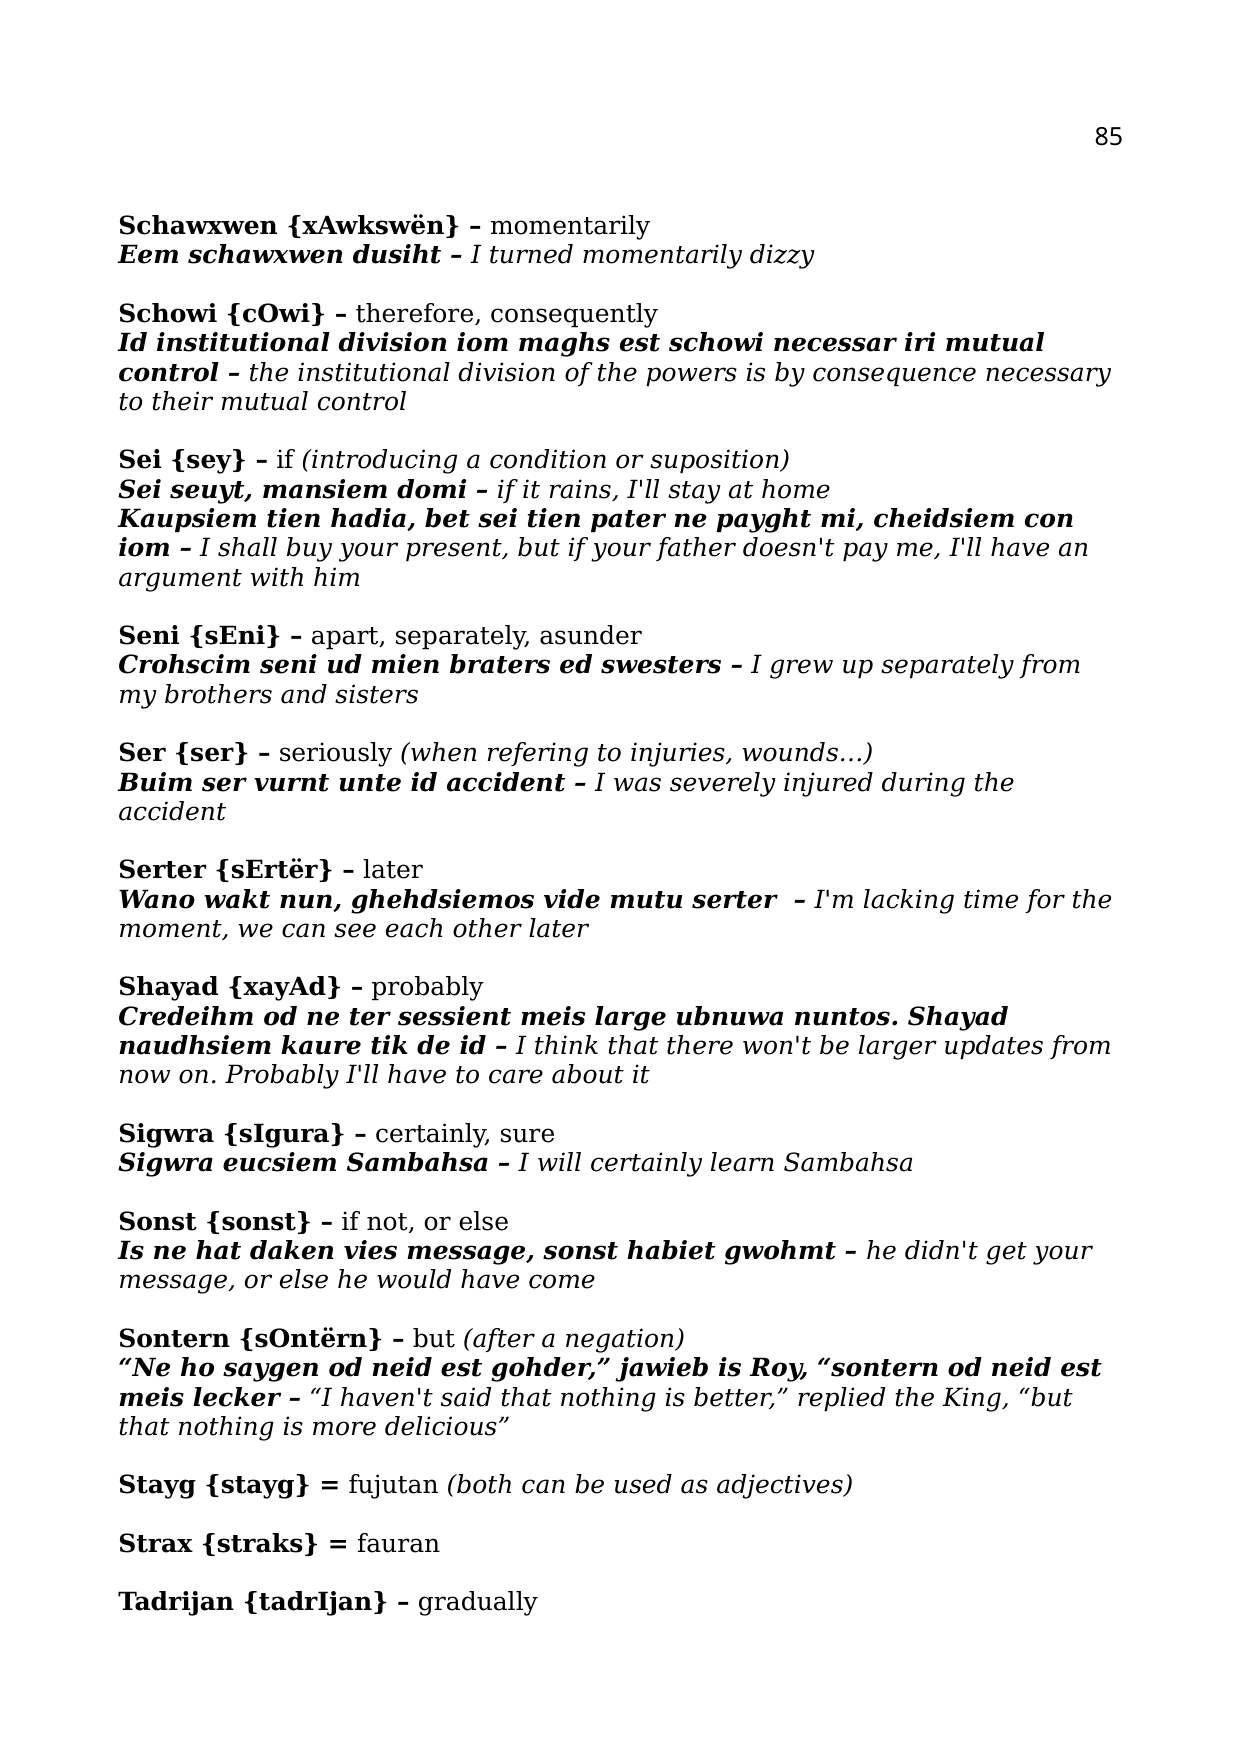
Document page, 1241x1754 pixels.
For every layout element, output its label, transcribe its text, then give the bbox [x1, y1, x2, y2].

text Is ne hat daken vies message, sonst habiet gwohmt – he didn't get your message, or else he would have come [118, 1236, 1123, 1294]
text Credeihm od ne ter sessient meis large ubnuwa nuntos. Shayad naudhsiem kaure tik de id – I think that there won't be larger updates from now on. Probably I'll have to care about it [118, 1002, 1123, 1089]
text Crohscim seni ud mien braters ed swesters – I grew up separately from my brothers and sisters [118, 650, 1123, 709]
text Kaupsiem tien hadia, bet sei tien pater ne payght mi, cheidsiem con iom – I shall buy your present, but if your father doesn't pay me, I'll have an argument with him [118, 504, 1123, 592]
text Seni {sEni} – apart, separately, asunder [118, 621, 1123, 650]
text Ser {ser} – seriously (when refering to injuries, wounds…) [118, 738, 1123, 767]
text Eem schawxwen dusiht – I turned momentarily dizzy [118, 240, 1123, 269]
text Sigwra eucsiem Sambahsa – I will certainly learn Sambahsa [118, 1148, 1123, 1177]
text Stayg {stayg} = fujutan (both can be used as adjectives) [118, 1470, 1123, 1499]
text Sei {sey} – if (introducing a condition or suposition) [118, 445, 1123, 474]
text Strax {straks} = fauran [118, 1529, 1123, 1558]
text “Ne ho saygen od neid est gohder,” jawieb is Roy, “sontern od neid est meis lecker – “I haven't said that nothing is better,” replied the King, “but that nothing is more delicious” [118, 1353, 1123, 1441]
text Schawxwen {xAwkswën} – momentarily [118, 211, 1123, 240]
text Serter {sErtër} – later [118, 855, 1123, 884]
text Shayad {xayAd} – probably [118, 972, 1123, 1002]
text Tadrijan {tadrIjan} – gradually [118, 1587, 1123, 1617]
text Id institutional division iom maghs est schowi necessar iri mutual control – the institutional division of the powers is by consequence necessary to their mutual control [118, 328, 1123, 416]
text Sonst {sonst} – if not, or else [118, 1207, 1123, 1236]
text Wano wakt nun, ghehdsiemos vide mutu serter – I'm lacking time for the moment, we can see each other later [118, 884, 1123, 943]
text Schowi {cOwi} – therefore, consequently [118, 299, 1123, 328]
text Sontern {sOntërn} – but (after a negation) [118, 1324, 1123, 1353]
text Sigwra {sIgura} – certainly, sure [118, 1119, 1123, 1148]
text Sei seuyt, mansiem domi – if it rains, I'll stay at home [118, 474, 1123, 504]
text Buim ser vurnt unte id accident – I was severely injured during the accident [118, 767, 1123, 826]
